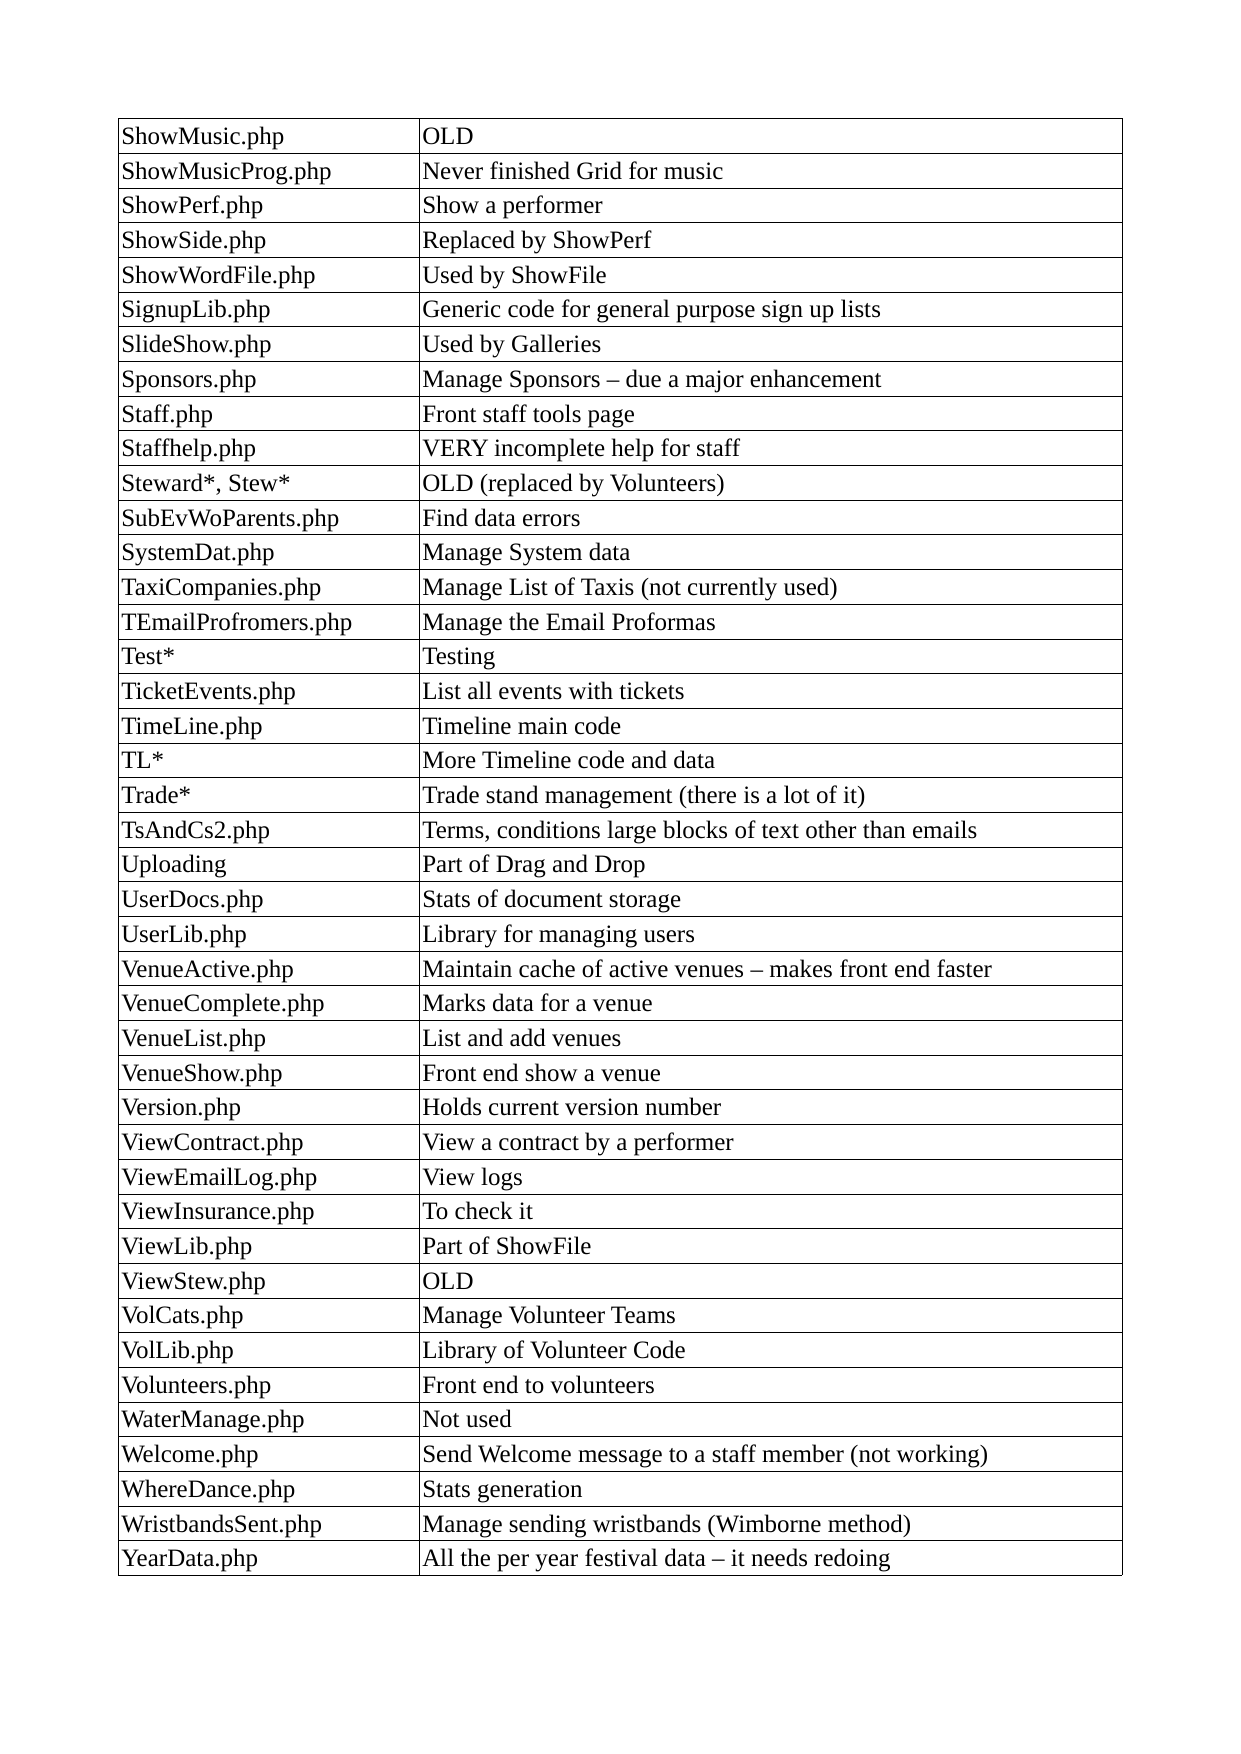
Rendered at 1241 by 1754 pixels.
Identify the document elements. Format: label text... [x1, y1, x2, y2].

table_cell Show a performer [420, 189, 1122, 222]
table_cell List and add venues [420, 1021, 1122, 1055]
table_cell ShowMusic.php [119, 119, 419, 153]
table_cell Test* [119, 640, 419, 673]
table_cell SystemDat.php [119, 535, 419, 569]
table_cell Stats generation [420, 1472, 1122, 1506]
table_cell VenueShow.php [119, 1056, 419, 1089]
table_cell Manage System data [420, 535, 1122, 569]
table_cell List all events with tickets [420, 674, 1122, 708]
table_cell WhereDance.php [119, 1472, 419, 1506]
table_cell Trade* [119, 778, 419, 812]
table_cell TsAndCs2.php [119, 813, 419, 847]
table_cell Staffhelp.php [119, 431, 419, 465]
table_cell TEmailProfromers.php [119, 605, 419, 638]
table_cell ShowSide.php [119, 223, 419, 257]
table_cell View a contract by a performer [420, 1125, 1122, 1159]
table_cell Send Welcome message to a staff member (not working) [420, 1437, 1122, 1471]
table_cell Generic code for general purpose sign up lists [420, 293, 1122, 326]
table_cell View logs [420, 1160, 1122, 1193]
table_cell VenueList.php [119, 1021, 419, 1055]
table_cell OLD (replaced by Volunteers) [420, 466, 1122, 500]
table_cell ViewLib.php [119, 1229, 419, 1263]
table_cell Front staff tools page [420, 397, 1122, 430]
table_cell OLD [420, 119, 1122, 153]
table_cell Manage the Email Proformas [420, 605, 1122, 638]
table_cell Manage sending wristbands (Wimborne method) [420, 1507, 1122, 1540]
table_cell Volunteers.php [119, 1368, 419, 1402]
table_cell Terms, conditions large blocks of text other than emails [420, 813, 1122, 847]
table_cell SignupLib.php [119, 293, 419, 326]
table_cell Marks data for a venue [420, 986, 1122, 1020]
table_cell ShowWordFile.php [119, 258, 419, 292]
table_cell UserDocs.php [119, 882, 419, 916]
table_cell Manage List of Taxis (not currently used) [420, 570, 1122, 604]
table_cell Never finished Grid for music [420, 154, 1122, 187]
table_cell VERY incomplete help for staff [420, 431, 1122, 465]
table_cell Maintain cache of active venues – makes front end faster [420, 952, 1122, 985]
table_cell Stats of document storage [420, 882, 1122, 916]
table_cell TimeLine.php [119, 709, 419, 742]
table_cell Used by ShowFile [420, 258, 1122, 292]
table_cell Front end show a venue [420, 1056, 1122, 1089]
table_cell Replaced by ShowPerf [420, 223, 1122, 257]
table_cell Not used [420, 1403, 1122, 1436]
table_cell Manage Volunteer Teams [420, 1299, 1122, 1332]
table_cell YearData.php [119, 1541, 419, 1575]
table_cell TL* [119, 744, 419, 777]
table_cell ViewInsurance.php [119, 1195, 419, 1228]
table_cell Holds current version number [420, 1090, 1122, 1124]
table_cell To check it [420, 1195, 1122, 1228]
table_cell Part of ShowFile [420, 1229, 1122, 1263]
table_cell All the per year festival data – it needs redoing [420, 1541, 1122, 1575]
table_cell Find data errors [420, 501, 1122, 534]
table_cell TaxiCompanies.php [119, 570, 419, 604]
table_cell Used by Galleries [420, 327, 1122, 361]
table_cell Sponsors.php [119, 362, 419, 396]
table_cell Library of Volunteer Code [420, 1333, 1122, 1367]
table_cell Part of Drag and Drop [420, 848, 1122, 881]
table_cell Uploading [119, 848, 419, 881]
table_cell ViewStew.php [119, 1264, 419, 1297]
table_cell ViewContract.php [119, 1125, 419, 1159]
table_cell SlideShow.php [119, 327, 419, 361]
table_cell Trade stand management (there is a lot of it) [420, 778, 1122, 812]
table_cell VenueComplete.php [119, 986, 419, 1020]
table_cell Timeline main code [420, 709, 1122, 742]
table_cell Steward*, Stew* [119, 466, 419, 500]
table_cell WristbandsSent.php [119, 1507, 419, 1540]
table_cell ShowPerf.php [119, 189, 419, 222]
table_cell VolLib.php [119, 1333, 419, 1367]
table_cell WaterManage.php [119, 1403, 419, 1436]
table_cell Testing [420, 640, 1122, 673]
table_cell TicketEvents.php [119, 674, 419, 708]
table_cell ViewEmailLog.php [119, 1160, 419, 1193]
table_cell Version.php [119, 1090, 419, 1124]
table_cell VolCats.php [119, 1299, 419, 1332]
table_cell OLD [420, 1264, 1122, 1297]
table_cell ShowMusicProg.php [119, 154, 419, 187]
table_cell Staff.php [119, 397, 419, 430]
table_cell SubEvWoParents.php [119, 501, 419, 534]
table_cell UserLib.php [119, 917, 419, 951]
table_cell Manage Sponsors – due a major enhancement [420, 362, 1122, 396]
table_cell More Timeline code and data [420, 744, 1122, 777]
table_cell Front end to volunteers [420, 1368, 1122, 1402]
table_cell VenueActive.php [119, 952, 419, 985]
table_cell Library for managing users [420, 917, 1122, 951]
table_cell Welcome.php [119, 1437, 419, 1471]
